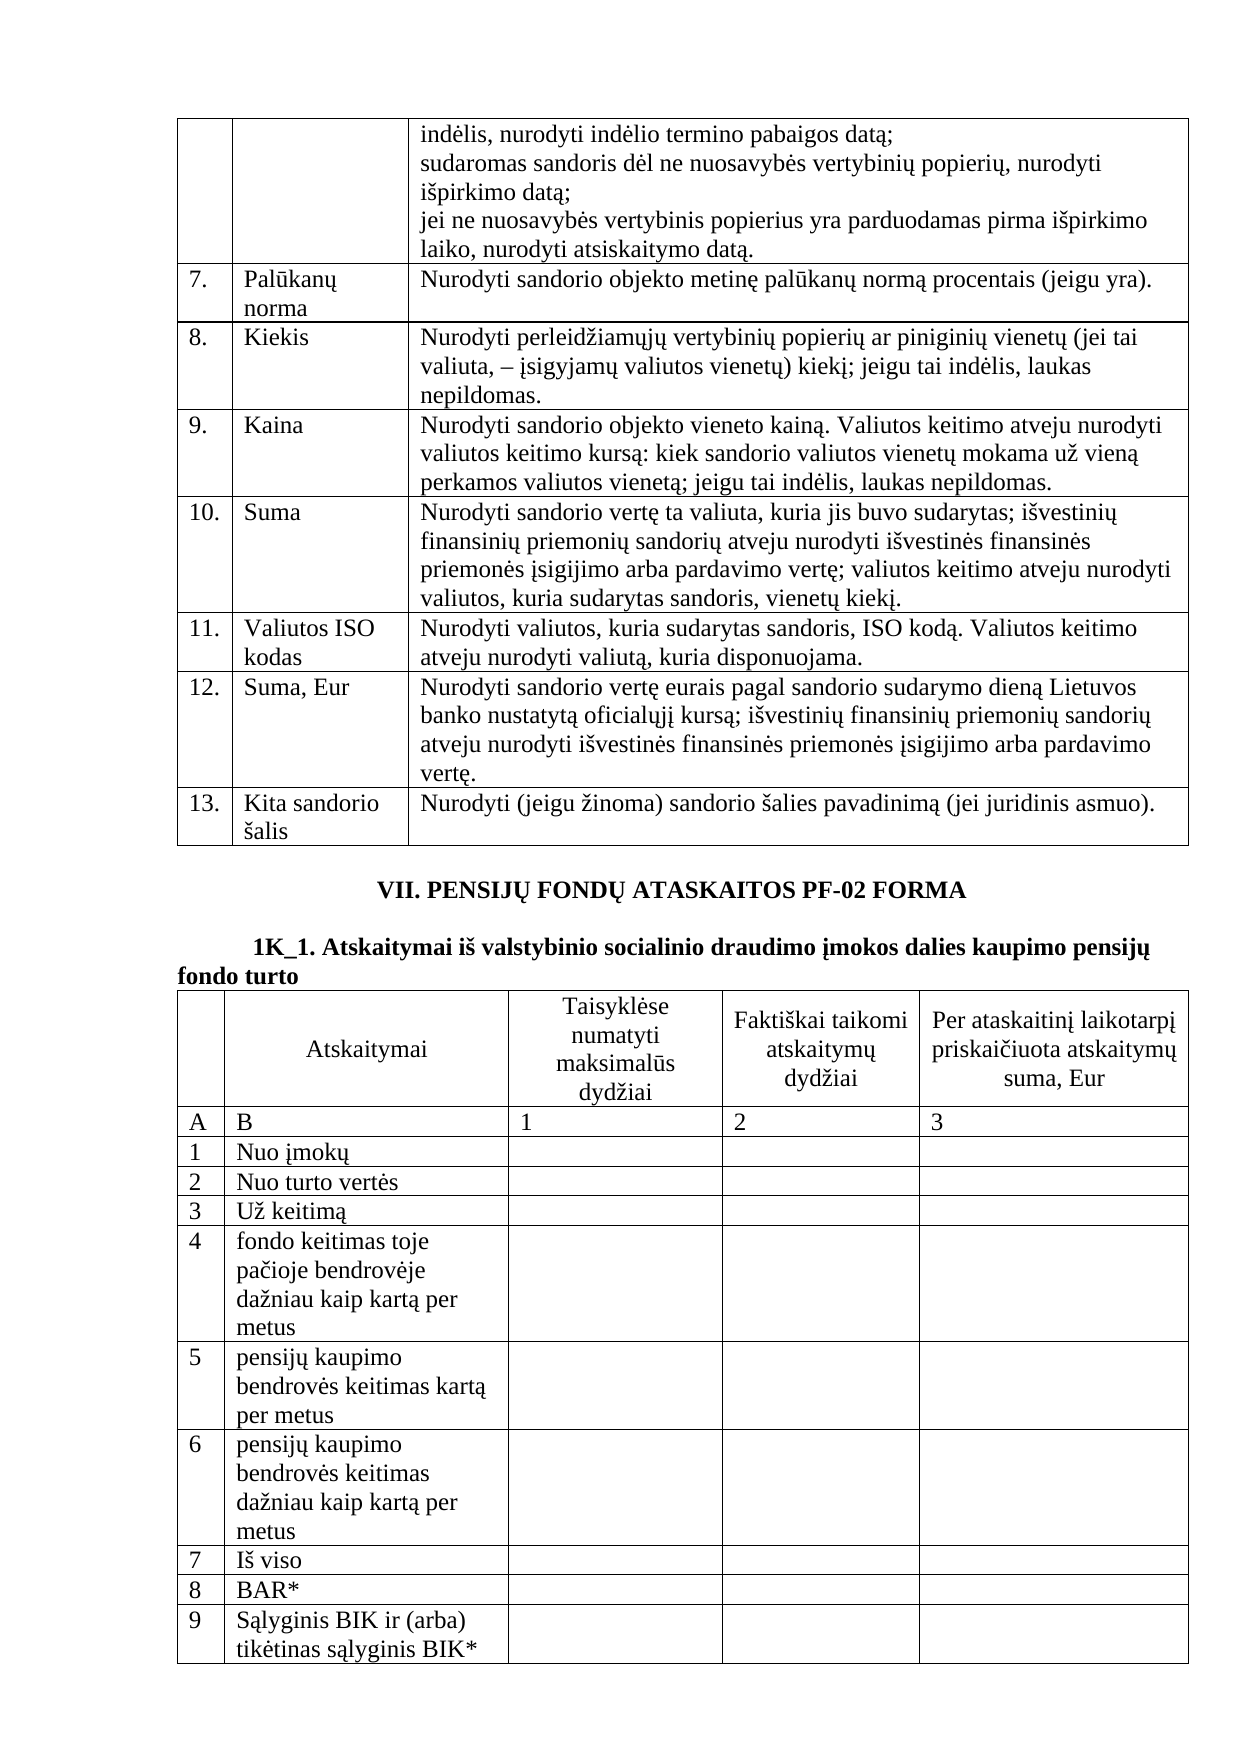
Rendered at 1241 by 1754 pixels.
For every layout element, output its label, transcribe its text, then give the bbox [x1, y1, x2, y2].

table_cell Kita sandorio šalis [233, 788, 408, 845]
table_cell Palūkanų norma [233, 264, 408, 321]
table_cell [723, 1137, 919, 1166]
table_cell 4 [178, 1226, 224, 1341]
table_cell [920, 1605, 1188, 1663]
table_cell [920, 1167, 1188, 1195]
table_cell [509, 1196, 722, 1225]
table_cell [920, 1546, 1188, 1574]
table_cell Kaina [233, 410, 408, 496]
table_cell 11. [178, 613, 232, 671]
table_cell [723, 1430, 919, 1544]
table_cell pensijų kaupimo bendrovės keitimas dažniau kaip kartą per metus [225, 1430, 508, 1544]
table_cell Nurodyti sandorio objekto metinę palūkanų normą procentais (jeigu yra). [409, 264, 1188, 321]
table_cell 9. [178, 410, 232, 496]
table_cell [723, 1226, 919, 1341]
table_cell 6 [178, 1430, 224, 1544]
table_header [178, 991, 224, 1106]
table_cell Valiutos ISO kodas [233, 613, 408, 671]
table_cell Nurodyti perleidžiamųjų vertybinių popierių ar piniginių vienetų (jei tai valiuta, – įsigyjamų valiutos vienetų) kiekį; jeigu tai indėlis, laukas nepildomas. [409, 323, 1188, 409]
table_cell [509, 1430, 722, 1544]
table_cell [920, 1196, 1188, 1225]
table_cell fondo keitimas toje pačioje bendrovėje dažniau kaip kartą per metus [225, 1226, 508, 1341]
table_cell [723, 1605, 919, 1663]
table_header Faktiškai taikomi atskaitymų dydžiai [723, 991, 919, 1106]
table_cell pensijų kaupimo bendrovės keitimas kartą per metus [225, 1342, 508, 1428]
table_cell 2 [723, 1107, 919, 1136]
table_cell 2 [178, 1167, 224, 1195]
table_cell [920, 1430, 1188, 1544]
table_cell [920, 1342, 1188, 1428]
table_cell Nuo turto vertės [225, 1167, 508, 1195]
table_cell Nuo įmokų [225, 1137, 508, 1166]
table_cell Nurodyti valiutos, kuria sudarytas sandoris, ISO kodą. Valiutos keitimo atveju nurodyti valiutą, kuria disponuojama. [409, 613, 1188, 671]
table_cell 7 [178, 1546, 224, 1574]
table_cell 8. [178, 323, 232, 409]
table_cell 12. [178, 672, 232, 787]
table_cell A [178, 1107, 224, 1136]
table_cell 1 [509, 1107, 722, 1136]
table_cell 9 [178, 1605, 224, 1663]
table_cell 8 [178, 1575, 224, 1604]
text 1K_1. Atskaitymai iš valstybinio socialinio draudimo įmokos dalies kaupimo pensijų fondo turto [177, 932, 1166, 990]
table_cell Sąlyginis BIK ir (arba) tikėtinas sąlyginis BIK* [225, 1605, 508, 1663]
table_cell [920, 1575, 1188, 1604]
table_cell Nurodyti sandorio vertę eurais pagal sandorio sudarymo dieną Lietuvos banko nustatytą oficialųjį kursą; išvestinių finansinių priemonių sandorių atveju nurodyti išvestinės finansinės priemonės įsigijimo arba pardavimo vertę. [409, 672, 1188, 787]
table_cell Nurodyti sandorio vertę ta valiuta, kuria jis buvo sudarytas; išvestinių finansinių priemonių sandorių atveju nurodyti išvestinės finansinės priemonės įsigijimo arba pardavimo vertę; valiutos keitimo atveju nurodyti valiutos, kuria sudarytas sandoris, vienetų kiekį. [409, 497, 1188, 612]
table_cell Nurodyti sandorio objekto vieneto kainą. Valiutos keitimo atveju nurodyti valiutos keitimo kursą: kiek sandorio valiutos vienetų mokama už vieną perkamos valiutos vienetą; jeigu tai indėlis, laukas nepildomas. [409, 410, 1188, 496]
table_cell [509, 1546, 722, 1574]
table_cell Kiekis [233, 323, 408, 409]
table_cell [723, 1546, 919, 1574]
table_cell [233, 119, 408, 263]
table_cell B [225, 1107, 508, 1136]
table_cell Iš viso [225, 1546, 508, 1574]
table_cell 10. [178, 497, 232, 612]
table_cell [509, 1342, 722, 1428]
table_header Atskaitymai [225, 991, 508, 1106]
table_cell [920, 1137, 1188, 1166]
table_cell 3 [920, 1107, 1188, 1136]
table_header Taisyklėse numatyti maksimalūs dydžiai [509, 991, 722, 1106]
table_cell [509, 1575, 722, 1604]
table_cell [509, 1605, 722, 1663]
table_cell 5 [178, 1342, 224, 1428]
table_cell [509, 1226, 722, 1341]
table_cell 7. [178, 264, 232, 321]
table_cell Suma [233, 497, 408, 612]
table_header Per ataskaitinį laikotarpį priskaičiuota atskaitymų suma, Eur [920, 991, 1188, 1106]
table_cell Nurodyti (jeigu žinoma) sandorio šalies pavadinimą (jei juridinis asmuo). [409, 788, 1188, 845]
table_cell [723, 1342, 919, 1428]
table_cell [723, 1575, 919, 1604]
table_cell [920, 1226, 1188, 1341]
table_cell BAR* [225, 1575, 508, 1604]
table_cell 1 [178, 1137, 224, 1166]
table_cell 3 [178, 1196, 224, 1225]
table_cell [723, 1196, 919, 1225]
table_cell Suma, Eur [233, 672, 408, 787]
table_cell Už keitimą [225, 1196, 508, 1225]
table_cell 13. [178, 788, 232, 845]
text VII. PENSIJŲ FONDŲ ATASKAITOS PF-02 FORMA [177, 875, 1166, 904]
table_cell [509, 1167, 722, 1195]
table_cell [509, 1137, 722, 1166]
table_cell indėlis, nurodyti indėlio termino pabaigos datą; sudaromas sandoris dėl ne nuosavybės vertybinių popierių, nurodyti išpirkimo datą; jei ne nuosavybės vertybinis popierius yra parduodamas pirma išpirkimo laiko, nurodyti atsiskaitymo datą. [409, 119, 1188, 263]
table_cell [723, 1167, 919, 1195]
table_cell [178, 119, 232, 263]
